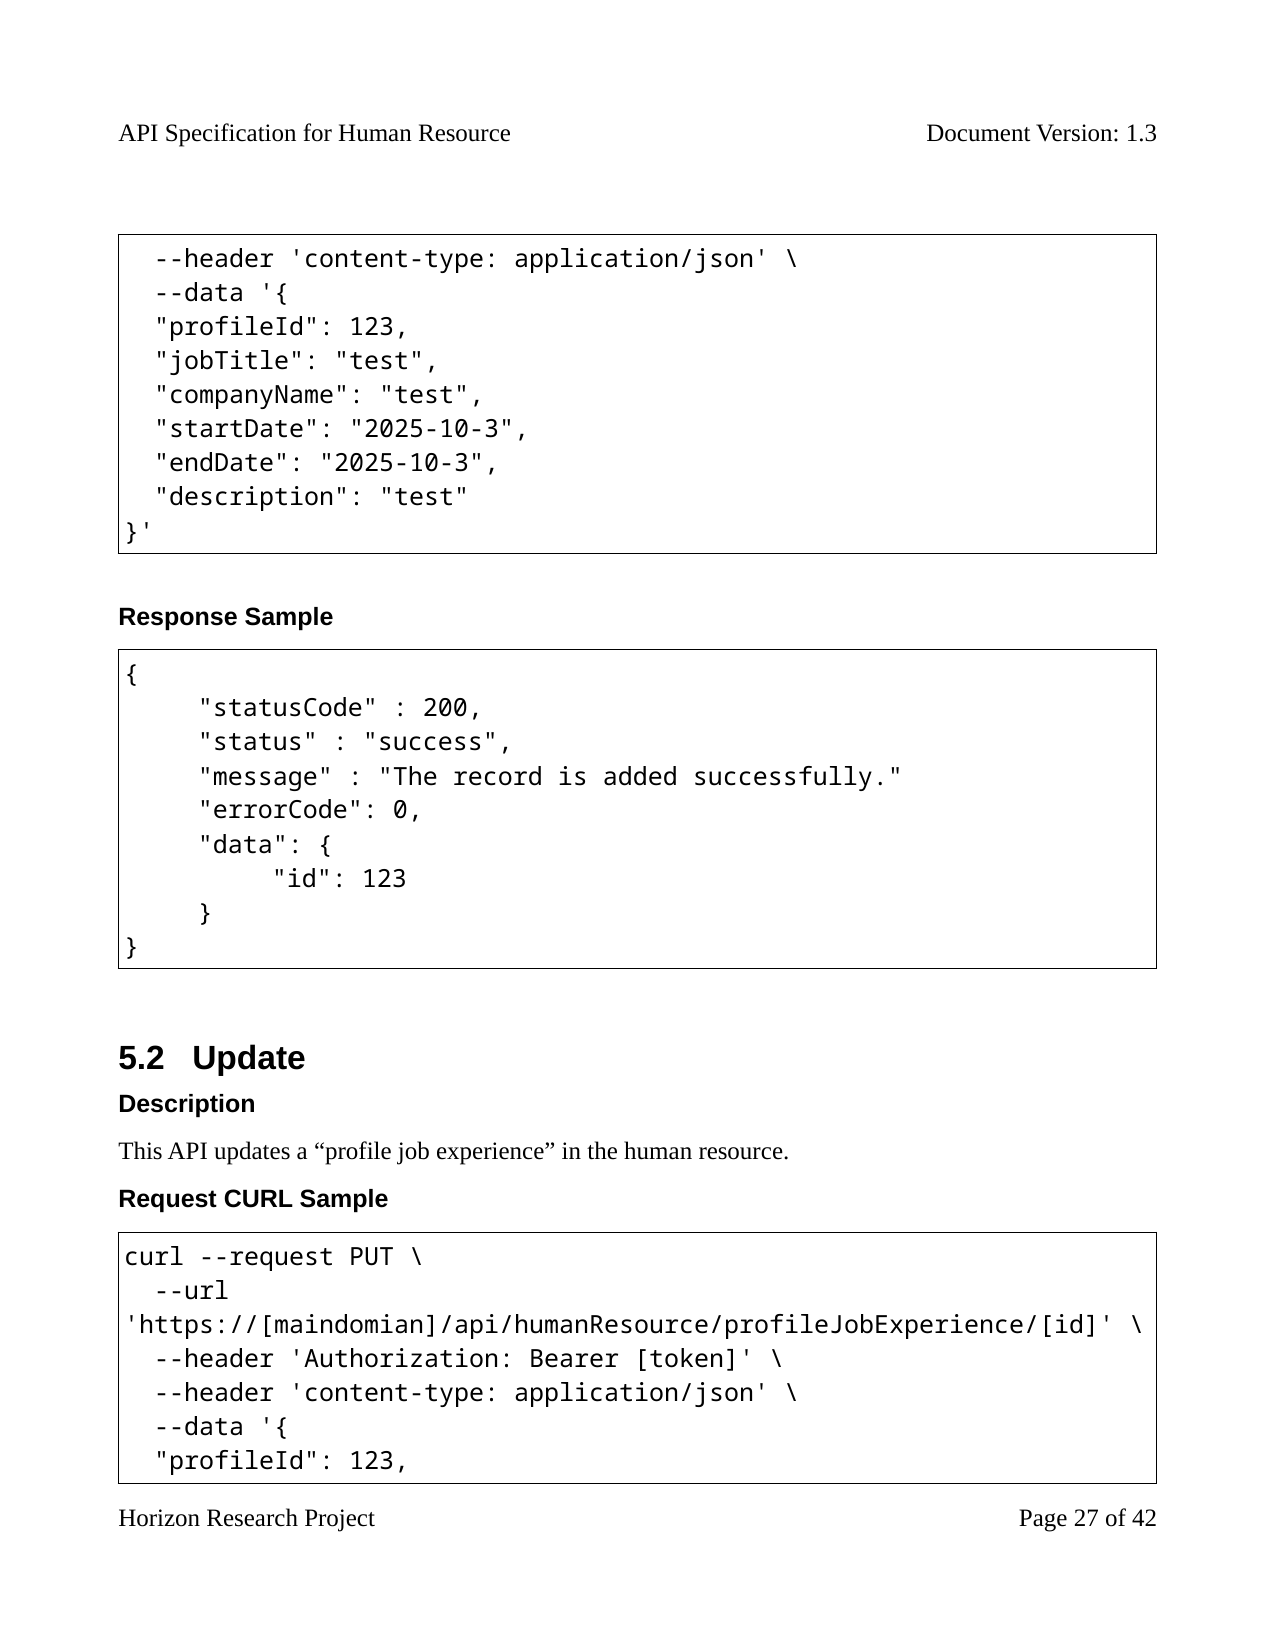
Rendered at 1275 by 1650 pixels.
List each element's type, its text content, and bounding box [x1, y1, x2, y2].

table_header { "statusCode" : 200, "status" : "success", "message" : "The record is added successfully." "errorCode": 0, "data": { "id": 123 } } [119, 650, 1156, 968]
table_header --header 'content-type: application/json' \ --data '{ "profileId": 123, "jobTitle": "test", "companyName": "test", "startDate": "2025-10-3", "endDate": "2025-10-3", "description": "test" }' [119, 235, 1156, 553]
text Request CURL Sample [118, 1184, 1157, 1213]
text Response Sample [118, 602, 1157, 630]
table_header curl --request PUT \ --url 'https://[maindomian]/api/humanResource/profileJobExperience/[id]' \ --header 'Authorization: Bearer [token]' \ --header 'content-type: application/json' \ --data '{ "profileId": 123, [119, 1233, 1156, 1483]
text This API updates a “profile job experience” in the human resource. [118, 1136, 1157, 1165]
subtitle Update [118, 1038, 1157, 1076]
text Description [118, 1089, 1157, 1118]
